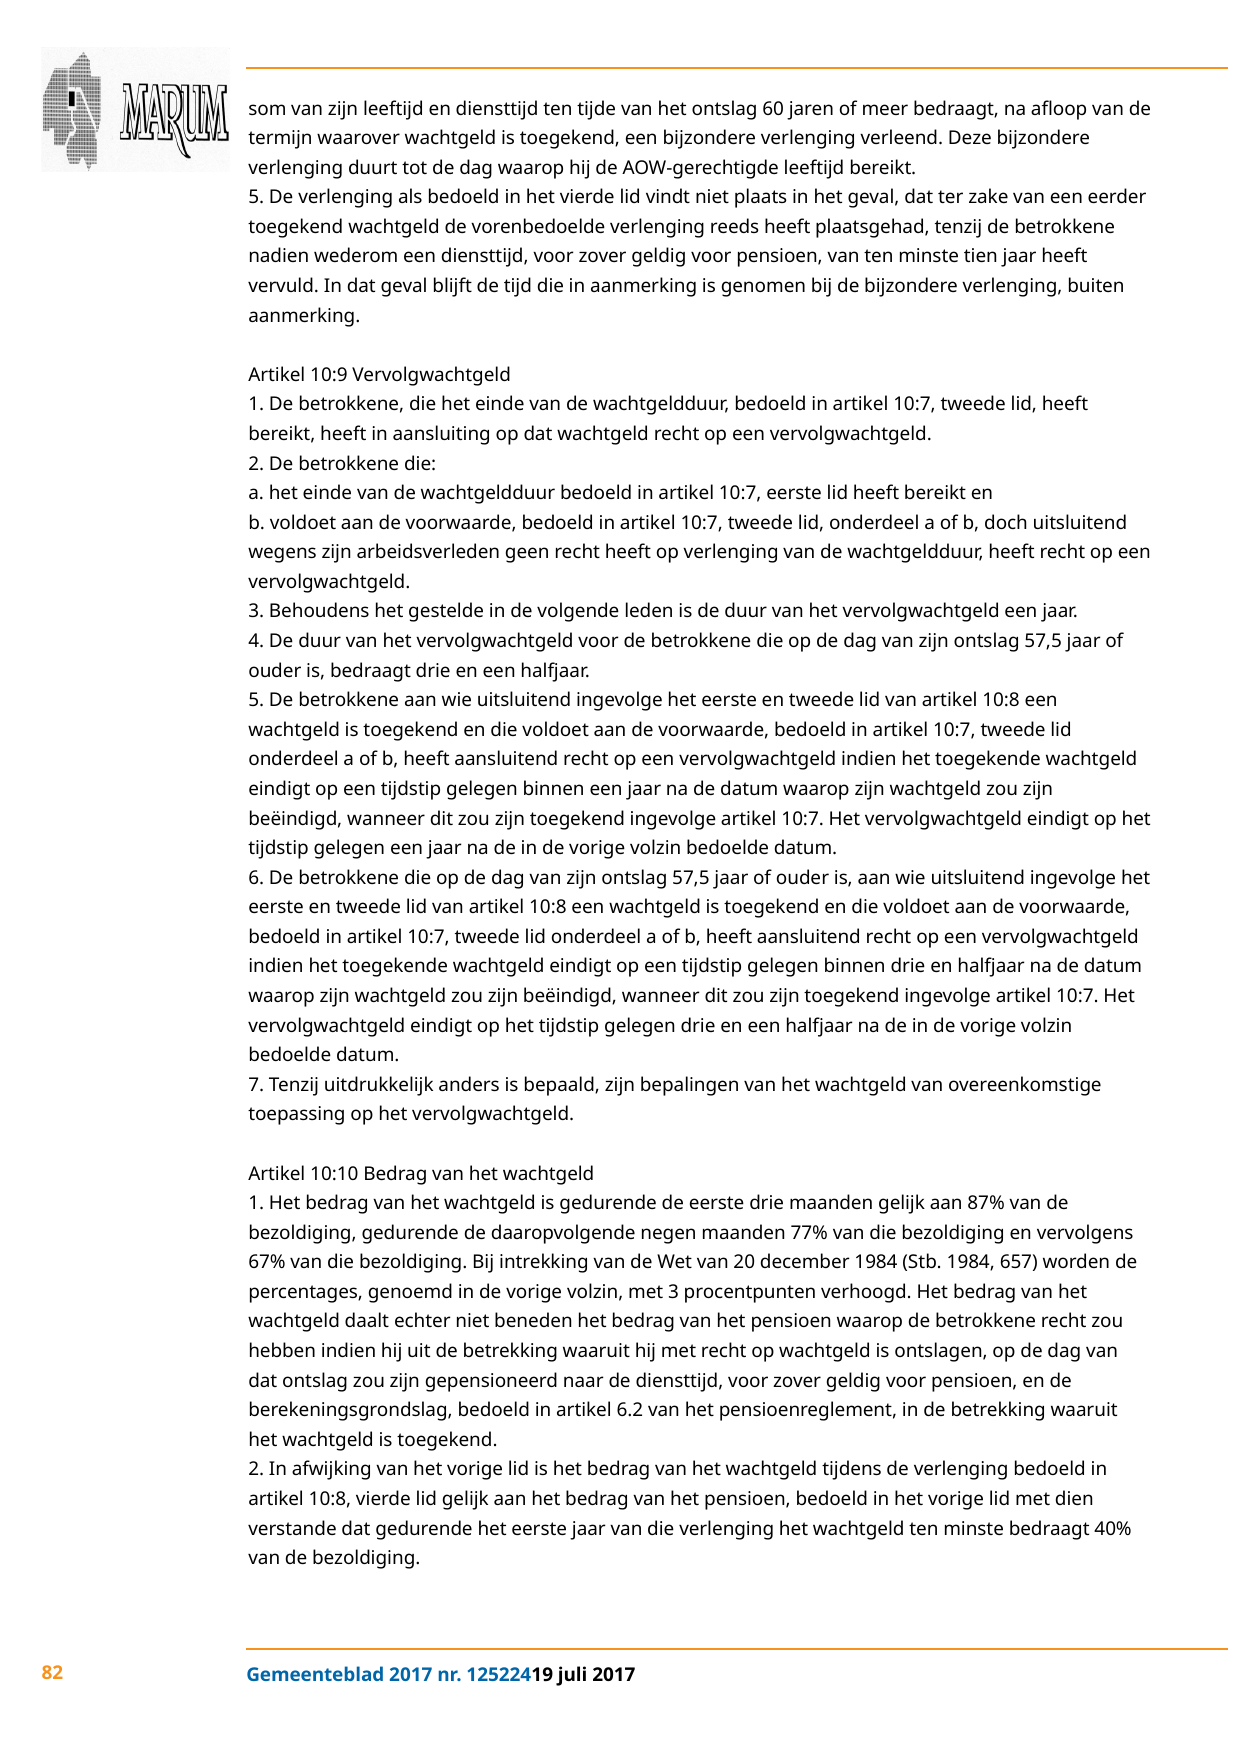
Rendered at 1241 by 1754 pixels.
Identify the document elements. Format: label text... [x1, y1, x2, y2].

text Artikel 10:9 Vervolgwachtgeld [248, 361, 1152, 387]
text 7. Tenzij uitdrukkelijk anders is bepaald, zijn bepalingen van het wachtgeld van overeenkomstige toepassing op het vervolgwachtgeld. [248, 1071, 1152, 1126]
text 1. De betrokkene, die het einde van de wachtgeldduur, bedoeld in artikel 10:7, tweede lid, heeft bereikt, heeft in aansluiting op dat wachtgeld recht op een vervolgwachtgeld. [248, 391, 1152, 446]
text b. voldoet aan de voorwaarde, bedoeld in artikel 10:7, tweede lid, onderdeel a of b, doch uitsluitend wegens zijn arbeidsverleden geen recht heeft op verlenging van de wachtgeldduur, heeft recht op een vervolgwachtgeld. [248, 509, 1152, 594]
text 2. In afwijking van het vorige lid is het bedrag van het wachtgeld tijdens de verlenging bedoeld in artikel 10:8, vierde lid gelijk aan het bedrag van het pensioen, bedoeld in het vorige lid met dien verstande dat gedurende het eerste jaar van die verlenging het wachtgeld ten minste bedraagt 40% van de bezoldiging. [248, 1456, 1152, 1570]
text 4. De duur van het vervolgwachtgeld voor de betrokkene die op de dag van zijn ontslag 57,5 jaar of ouder is, bedraagt drie en een halfjaar. [248, 627, 1152, 683]
text 3. Behoudens het gestelde in de volgende leden is de duur van het vervolgwachtgeld een jaar. [248, 598, 1152, 623]
text 2. De betrokkene die: [248, 450, 1152, 476]
picture [41, 47, 231, 172]
text 6. De betrokkene die op de dag van zijn ontslag 57,5 jaar of ouder is, aan wie uitsluitend ingevolge het eerste en tweede lid van artikel 10:8 een wachtgeld is toegekend en die voldoet aan de voorwaarde, bedoeld in artikel 10:7, tweede lid onderdeel a of b, heeft aansluitend recht op een vervolgwachtgeld indien het toegekende wachtgeld eindigt op een tijdstip gelegen binnen drie en halfjaar na de datum waarop zijn wachtgeld zou zijn beëindigd, wanneer dit zou zijn toegekend ingevolge artikel 10:7. Het vervolgwachtgeld eindigt op het tijdstip gelegen drie en een halfjaar na de in de vorige volzin bedoelde datum. [248, 864, 1152, 1067]
text 1. Het bedrag van het wachtgeld is gedurende de eerste drie maanden gelijk aan 87% van de bezoldiging, gedurende de daaropvolgende negen maanden 77% van die bezoldiging en vervolgens 67% van die bezoldiging. Bij intrekking van de Wet van 20 december 1984 (Stb. 1984, 657) worden de percentages, genoemd in de vorige volzin, met 3 procentpunten verhoogd. Het bedrag van het wachtgeld daalt echter niet beneden het bedrag van het pensioen waarop de betrokkene recht zou hebben indien hij uit de betrekking waaruit hij met recht op wachtgeld is ontslagen, op de dag van dat ontslag zou zijn gepensioneerd naar de diensttijd, voor zover geldig voor pensioen, en de berekeningsgrondslag, bedoeld in artikel 6.2 van het pensioenreglement, in de betrekking waaruit het wachtgeld is toegekend. [248, 1189, 1152, 1452]
text 5. De betrokkene aan wie uitsluitend ingevolge het eerste en tweede lid van artikel 10:8 een wachtgeld is toegekend en die voldoet aan de voorwaarde, bedoeld in artikel 10:7, tweede lid onderdeel a of b, heeft aansluitend recht op een vervolgwachtgeld indien het toegekende wachtgeld eindigt op een tijdstip gelegen binnen een jaar na de datum waarop zijn wachtgeld zou zijn beëindigd, wanneer dit zou zijn toegekend ingevolge artikel 10:7. Het vervolgwachtgeld eindigt op het tijdstip gelegen een jaar na de in de vorige volzin bedoelde datum. [248, 686, 1152, 860]
text 5. De verlenging als bedoeld in het vierde lid vindt niet plaats in het geval, dat ter zake van een eerder toegekend wachtgeld de vorenbedoelde verlenging reeds heeft plaatsgehad, tenzij de betrokkene nadien wederom een diensttijd, voor zover geldig voor pensioen, van ten minste tien jaar heeft vervuld. In dat geval blijft de tijd die in aanmerking is genomen bij de bijzondere verlenging, buiten aanmerking. [248, 183, 1152, 328]
text a. het einde van de wachtgeldduur bedoeld in artikel 10:7, eerste lid heeft bereikt en [248, 479, 1152, 505]
text som van zijn leeftijd en diensttijd ten tijde van het ontslag 60 jaren of meer bedraagt, na afloop van de termijn waarover wachtgeld is toegekend, een bijzondere verlenging verleend. Deze bijzondere verlenging duurt tot de dag waarop hij de AOW-gerechtigde leeftijd bereikt. [248, 95, 1152, 180]
text Artikel 10:10 Bedrag van het wachtgeld [248, 1160, 1152, 1186]
